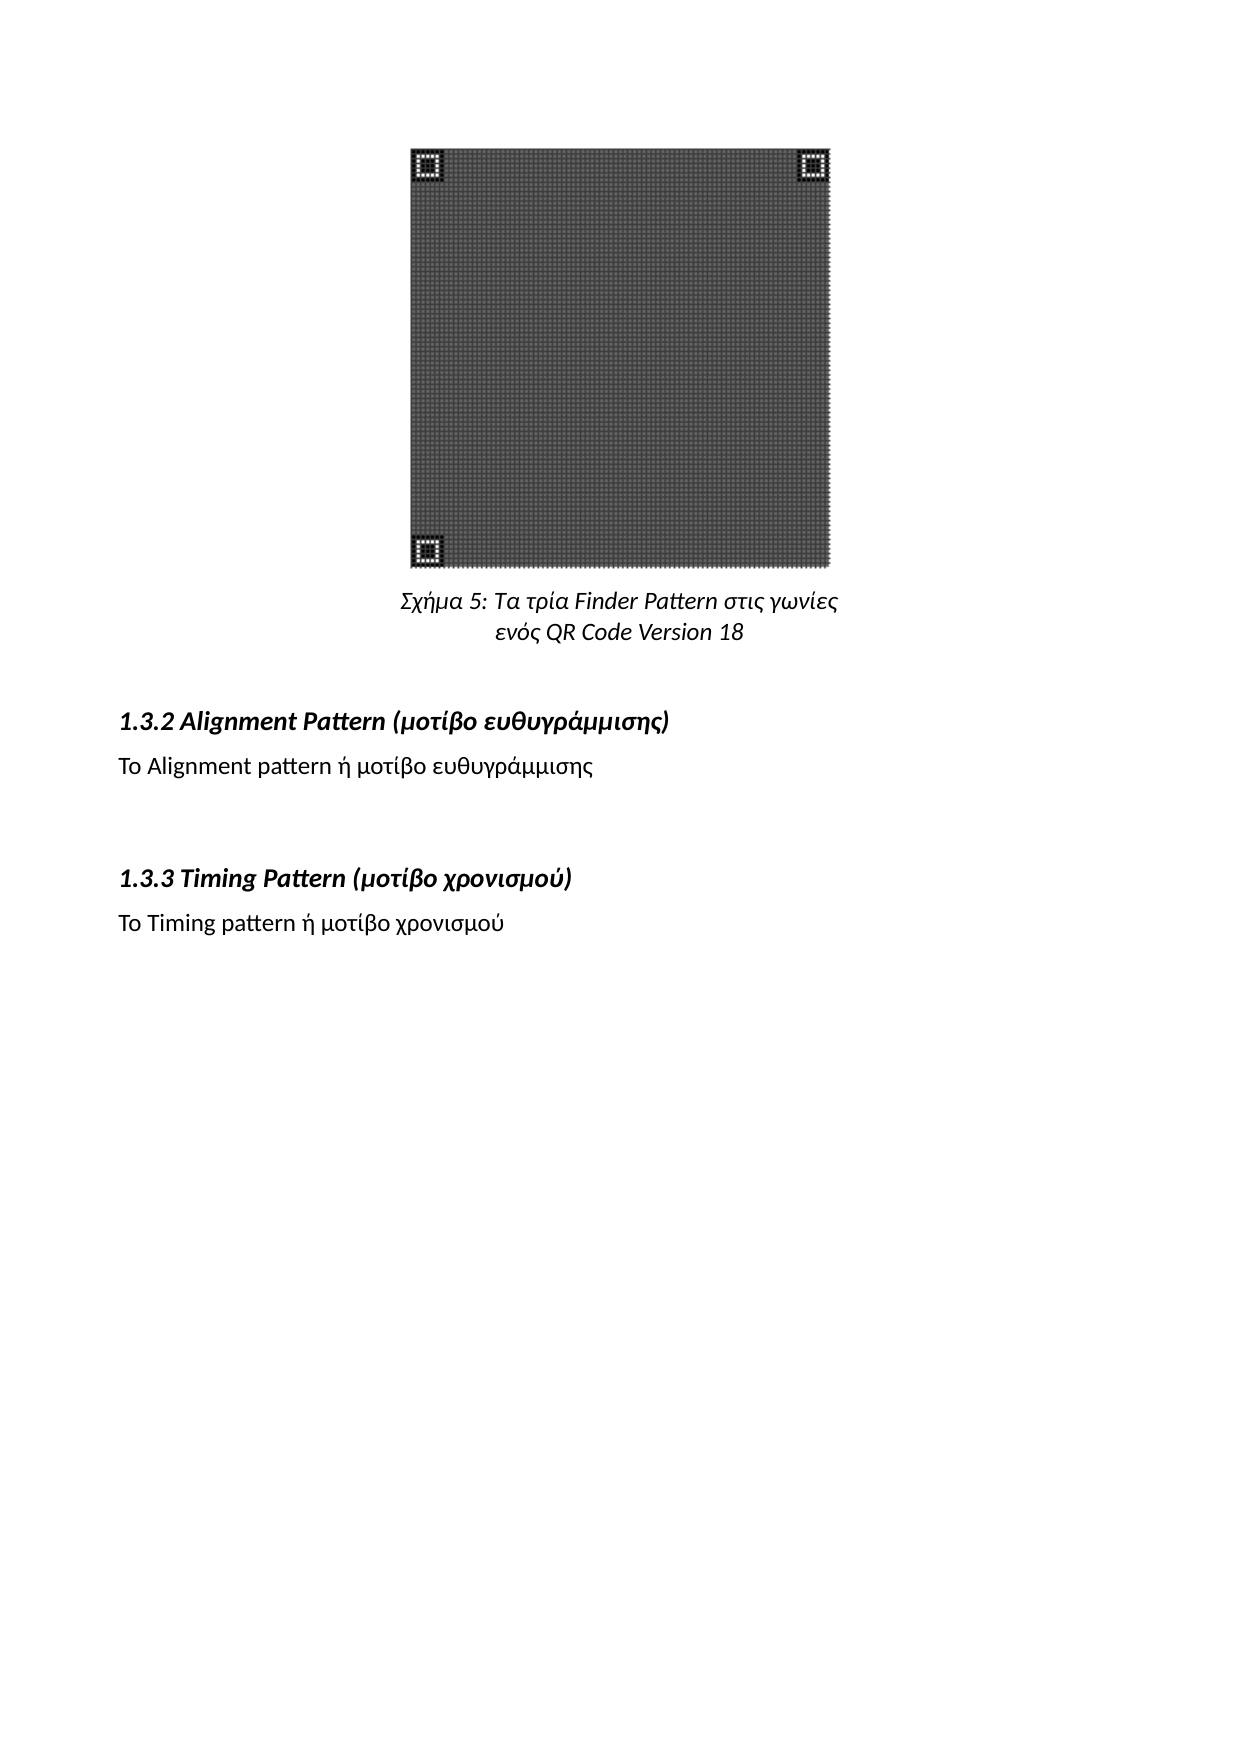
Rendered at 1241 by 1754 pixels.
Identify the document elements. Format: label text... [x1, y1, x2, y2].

subtitle 1.3.3 Timing Pattern (μοτίβο χρονισμού) [118, 862, 1122, 894]
picture [392, 130, 848, 586]
text Σχήμα 5: Τα τρία Finder Pattern στις γωνίες ενός QR Code Version 18 [393, 586, 847, 646]
text Το Alignment pattern ή μοτίβο ευθυγράμμισης [118, 750, 1122, 780]
text Το Timing pattern ή μοτίβο χρονισμού [118, 907, 1122, 938]
subtitle 1.3.2 Alignment Pattern (μοτίβο ευθυγράμμισης) [118, 704, 1122, 737]
